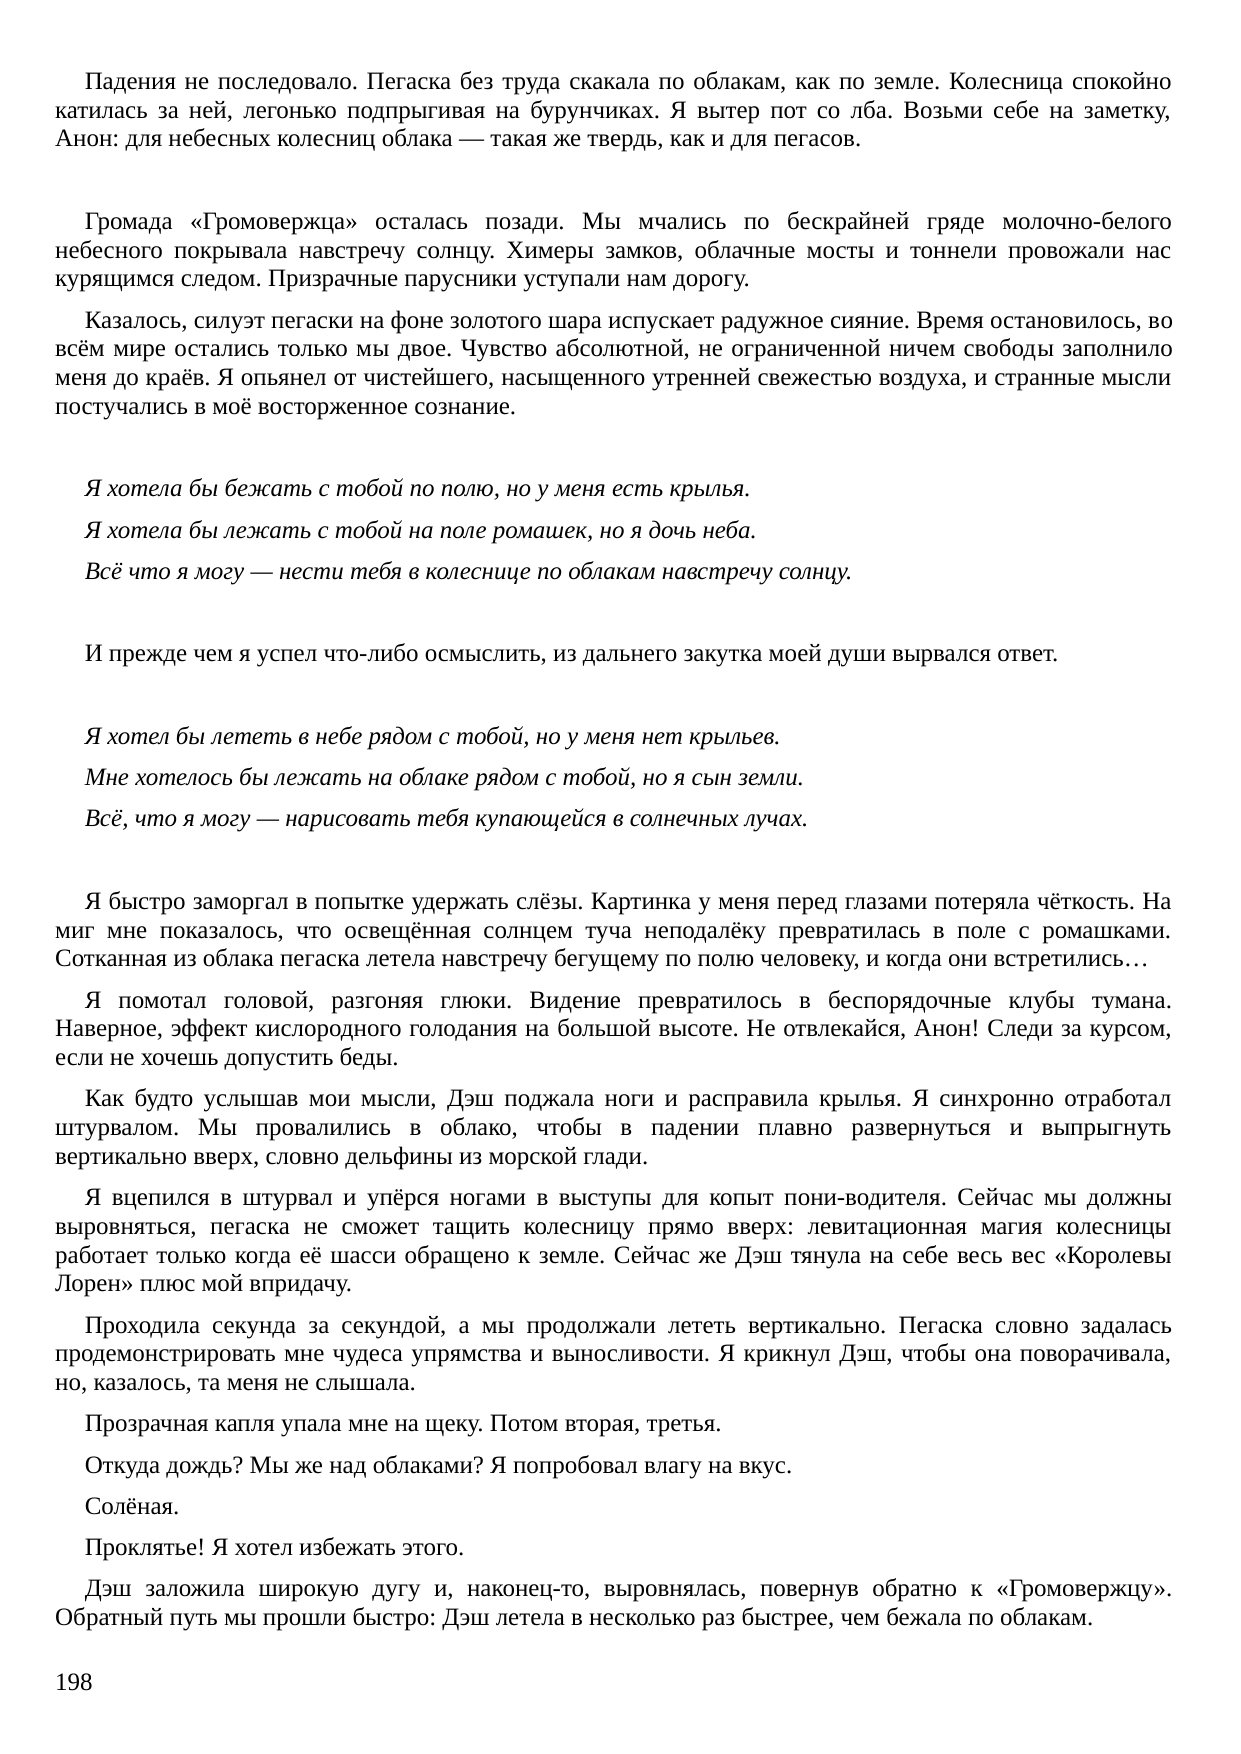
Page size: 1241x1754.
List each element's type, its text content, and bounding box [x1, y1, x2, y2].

text Громада «Громовержца» осталась позади. Мы мчались по бескрайней гряде молочно-белого небесного покрывала навстречу солнцу. Химеры замков, облачные мосты и тоннели провожали нас курящимся следом. Призрачные парусники уступали нам дорогу. [55, 206, 1173, 292]
text Откуда дождь? Мы же над облаками? Я попробовал влагу на вкус. [55, 1450, 1173, 1478]
text Всё, что я могу — нарисовать тебя купающейся в солнечных лучах. [55, 803, 1173, 832]
text Солёная. [55, 1491, 1173, 1520]
text Проходила секунда за секундой, а мы продолжали лететь вертикально. Пегаска словно задалась продемонстрировать мне чудеса упрямства и выносливости. Я крикнул Дэш, чтобы она поворачивала, но, казалось, та меня не слышала. [55, 1310, 1173, 1396]
text Дэш заложила широкую дугу и, наконец-то, выровнялась, повернув обратно к «Громовержцу». Обратный путь мы прошли быстро: Дэш летела в несколько раз быстрее, чем бежала по облакам. [55, 1573, 1173, 1631]
text Я хотел бы лететь в небе рядом с тобой, но у меня нет крыльев. [55, 721, 1173, 750]
text И прежде чем я успел что-либо осмыслить, из дальнего закутка моей души вырвался ответ. [55, 638, 1173, 667]
text Мне хотелось бы лежать на облаке рядом с тобой, но я сын земли. [55, 762, 1173, 791]
text Я вцепился в штурвал и упёрся ногами в выступы для копыт пони-водителя. Сейчас мы должны выровняться, пегаска не сможет тащить колесницу прямо вверх: левитационная магия колесницы работает только когда её шасси обращено к земле. Сейчас же Дэш тянула на себе весь вес «Королевы Лорен» плюс мой впридачу. [55, 1182, 1173, 1297]
text Я хотела бы лежать с тобой на поле ромашек, но я дочь неба. [55, 515, 1173, 543]
text Я хотела бы бежать с тобой по полю, но у меня есть крылья. [55, 473, 1173, 502]
text Я помотал головой, разгоняя глюки. Видение превратилось в беспорядочные клубы тумана. Наверное, эффект кислородного голодания на большой высоте. Не отвлекайся, Анон! Следи за курсом, если не хочешь допустить беды. [55, 985, 1173, 1071]
text Я быстро заморгал в попытке удержать слёзы. Картинка у меня перед глазами потеряла чёткость. На миг мне показалось, что освещённая солнцем туча неподалёку превратилась в поле с ромашками. Сотканная из облака пегаска летела навстречу бегущему по полю человеку, и когда они встретились… [55, 886, 1173, 972]
text Всё что я могу — нести тебя в колеснице по облакам навстречу солнцу. [55, 556, 1173, 585]
text Прозрачная капля упала мне на щеку. Потом вторая, третья. [55, 1408, 1173, 1437]
text Казалось, силуэт пегаски на фоне золотого шара испускает радужное сияние. Время остановилось, во всём мире остались только мы двое. Чувство абсолютной, не ограниченной ничем свободы заполнило меня до краёв. Я опьянел от чистейшего, насыщенного утренней свежестью воздуха, и странные мысли постучались в моё восторженное сознание. [55, 305, 1173, 420]
text Проклятье! Я хотел избежать этого. [55, 1532, 1173, 1561]
text Как будто услышав мои мысли, Дэш поджала ноги и расправила крылья. Я синхронно отработал штурвалом. Мы провалились в облако, чтобы в падении плавно развернуться и выпрыгнуть вертикально вверх, словно дельфины из морской глади. [55, 1083, 1173, 1170]
text Падения не последовало. Пегаска без труда скакала по облакам, как по земле. Колесница спокойно катилась за ней, легонько подпрыгивая на бурунчиках. Я вытер пот со лба. Возьми себе на заметку, Анон: для небесных колесниц облака — такая же твердь, как и для пегасов. [55, 66, 1173, 152]
